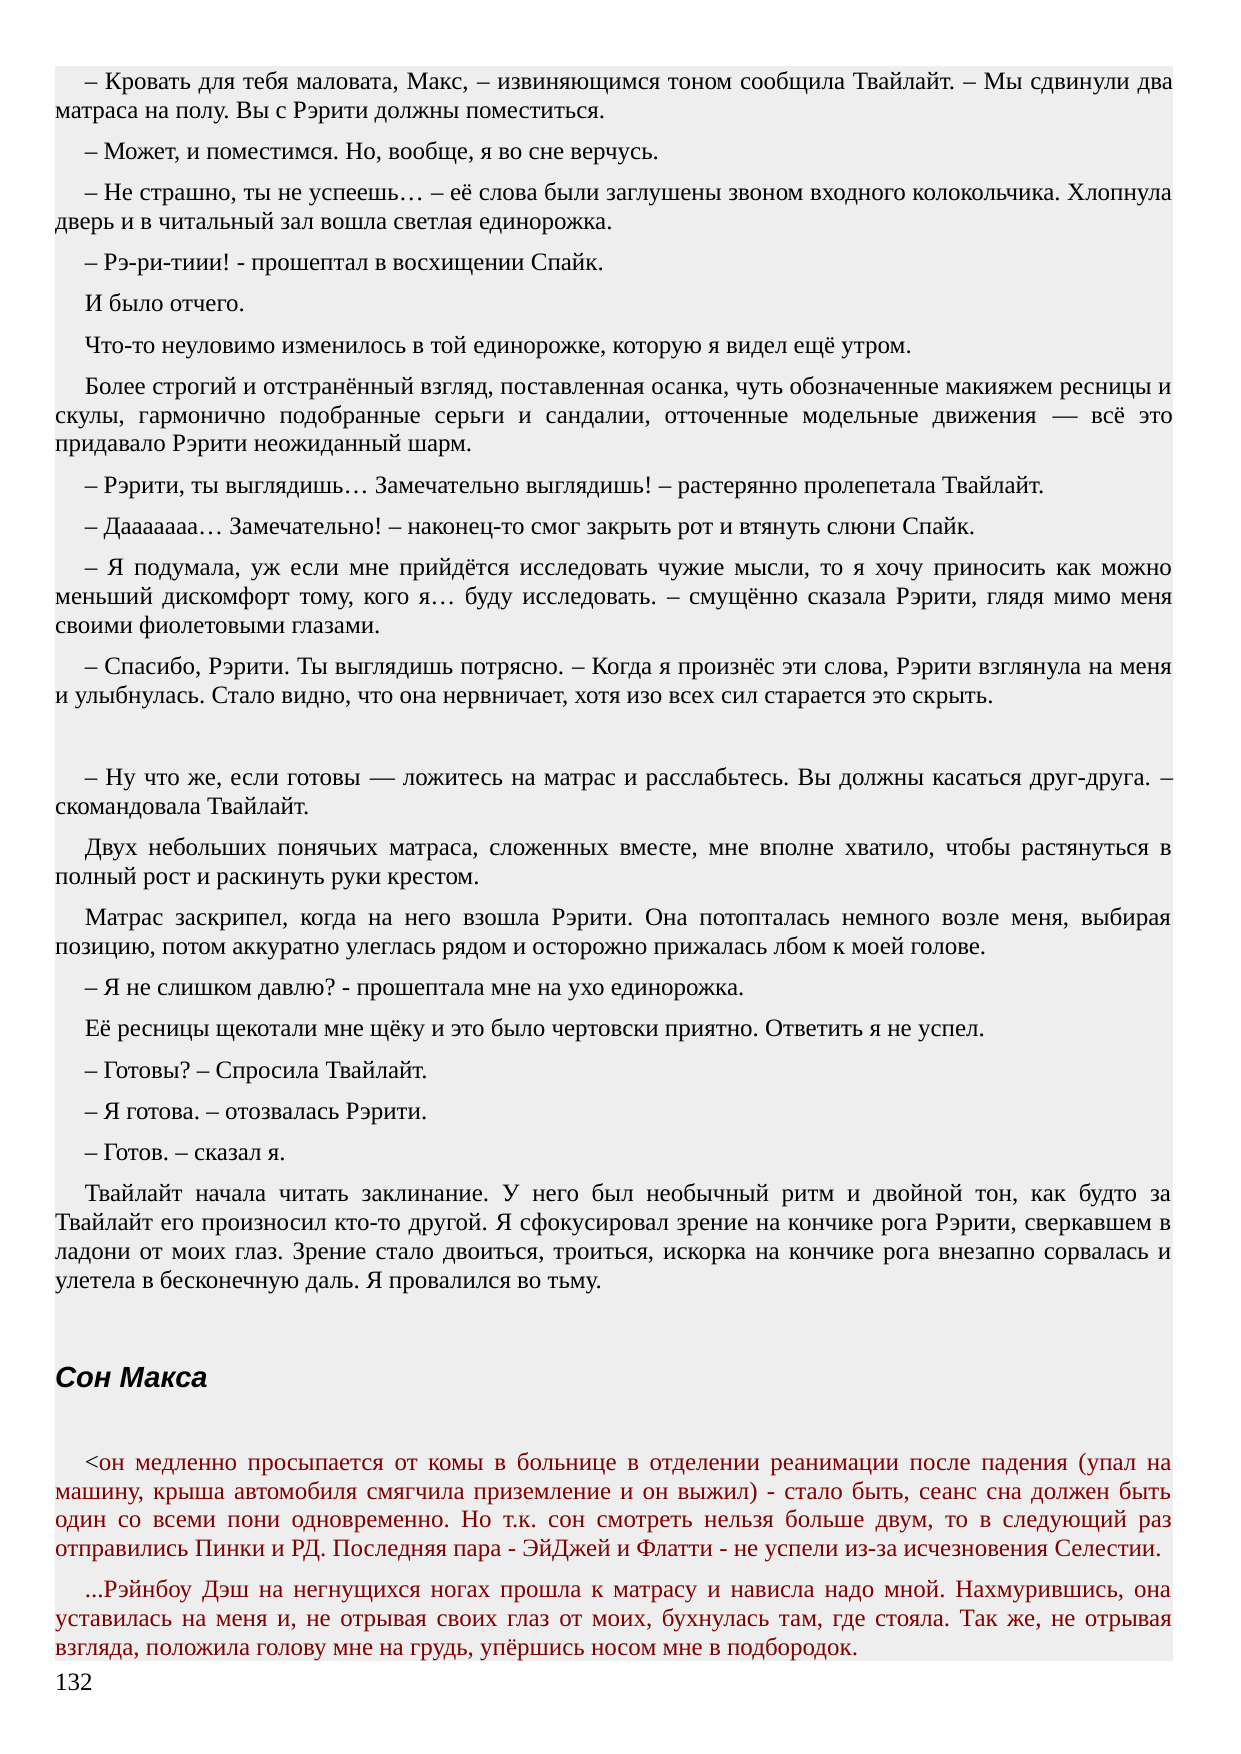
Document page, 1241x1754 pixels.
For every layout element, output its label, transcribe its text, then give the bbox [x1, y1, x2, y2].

text – Я подумала, уж если мне прийдётся исследовать чужие мысли, то я хочу приносить как можно меньший дискомфорт тому, кого я… буду исследовать. – смущённо сказала Рэрити, глядя мимо меня своими фиолетовыми глазами. [55, 552, 1173, 638]
text – Я готова. – отозвалась Рэрити. [55, 1096, 1173, 1125]
text – Кровать для тебя маловата, Макс, – извиняющимся тоном сообщила Твайлайт. – Мы сдвинули два матраса на полу. Вы с Рэрити должны поместиться. [55, 66, 1173, 123]
subtitle Сон Макса [55, 1360, 1173, 1393]
text – Готовы? – Спросила Твайлайт. [55, 1055, 1173, 1083]
text – Готов. – сказал я. [55, 1137, 1173, 1166]
text – Может, и поместимся. Но, вообще, я во сне верчусь. [55, 136, 1173, 165]
text – Рэ-ри-тиии! - прошептал в восхищении Спайк. [55, 247, 1173, 276]
text – Дааааааа… Замечательно! – наконец-то смог закрыть рот и втянуть слюни Спайк. [55, 511, 1173, 540]
text – Спасибо, Рэрити. Ты выглядишь потрясно. – Когда я произнёс эти слова, Рэрити взглянула на меня и улыбнулась. Стало видно, что она нервничает, хотя изо всех сил старается это скрыть. [55, 651, 1173, 708]
text – Ну что же, если готовы — ложитесь на матрас и расслабьтесь. Вы должны касаться друг-друга. – скомандовала Твайлайт. [55, 762, 1173, 820]
text Более строгий и отстранённый взгляд, поставленная осанка, чуть обозначенные макияжем ресницы и скулы, гармонично подобранные серьги и сандалии, отточенные модельные движения — всё это придавало Рэрити неожиданный шарм. [55, 371, 1173, 457]
text – Не страшно, ты не успеешь… – её слова были заглушены звоном входного колокольчика. Хлопнула дверь и в читальный зал вошла светлая единорожка. [55, 177, 1173, 235]
text Твайлайт начала читать заклинание. У него был необычный ритм и двойной тон, как будто за Твайлайт его произносил кто-то другой. Я сфокусировал зрение на кончике рога Рэрити, сверкавшем в ладони от моих глаз. Зрение стало двоиться, троиться, искорка на кончике рога внезапно сорвалась и улетела в бесконечную даль. Я провалился во тьму. [55, 1178, 1173, 1293]
text <он медленно просыпается от комы в больнице в отделении реанимации после падения (упал на машину, крыша автомобиля смягчила приземление и он выжил) - стало быть, сеанс сна должен быть один со всеми пони одновременно. Но т.к. сон смотреть нельзя больше двум, то в следующий раз отправились Пинки и РД. Последняя пара - ЭйДжей и Флатти - не успели из-за исчезновения Селестии. [55, 1447, 1173, 1562]
text Её ресницы щекотали мне щёку и это было чертовски приятно. Ответить я не успел. [55, 1013, 1173, 1042]
text – Рэрити, ты выглядишь… Замечательно выглядишь! – растерянно пролепетала Твайлайт. [55, 470, 1173, 498]
text Что-то неуловимо изменилось в той единорожке, которую я видел ещё утром. [55, 330, 1173, 358]
text Матрас заскрипел, когда на него взошла Рэрити. Она потопталась немного возле меня, выбирая позицию, потом аккуратно улеглась рядом и осторожно прижалась лбом к моей голове. [55, 902, 1173, 960]
text Двух небольших понячьих матраса, сложенных вместе, мне вполне хватило, чтобы растянуться в полный рост и раскинуть руки крестом. [55, 832, 1173, 890]
text – Я не слишком давлю? - прошептала мне на ухо единорожка. [55, 972, 1173, 1001]
text ...Рэйнбоу Дэш на негнущихся ногах прошла к матрасу и нависла надо мной. Нахмурившись, она уставилась на меня и, не отрывая своих глаз от моих, бухнулась там, где стояла. Так же, не отрывая взгляда, положила голову мне на грудь, упёршись носом мне в подбородок. [55, 1574, 1173, 1661]
text И было отчего. [55, 288, 1173, 317]
